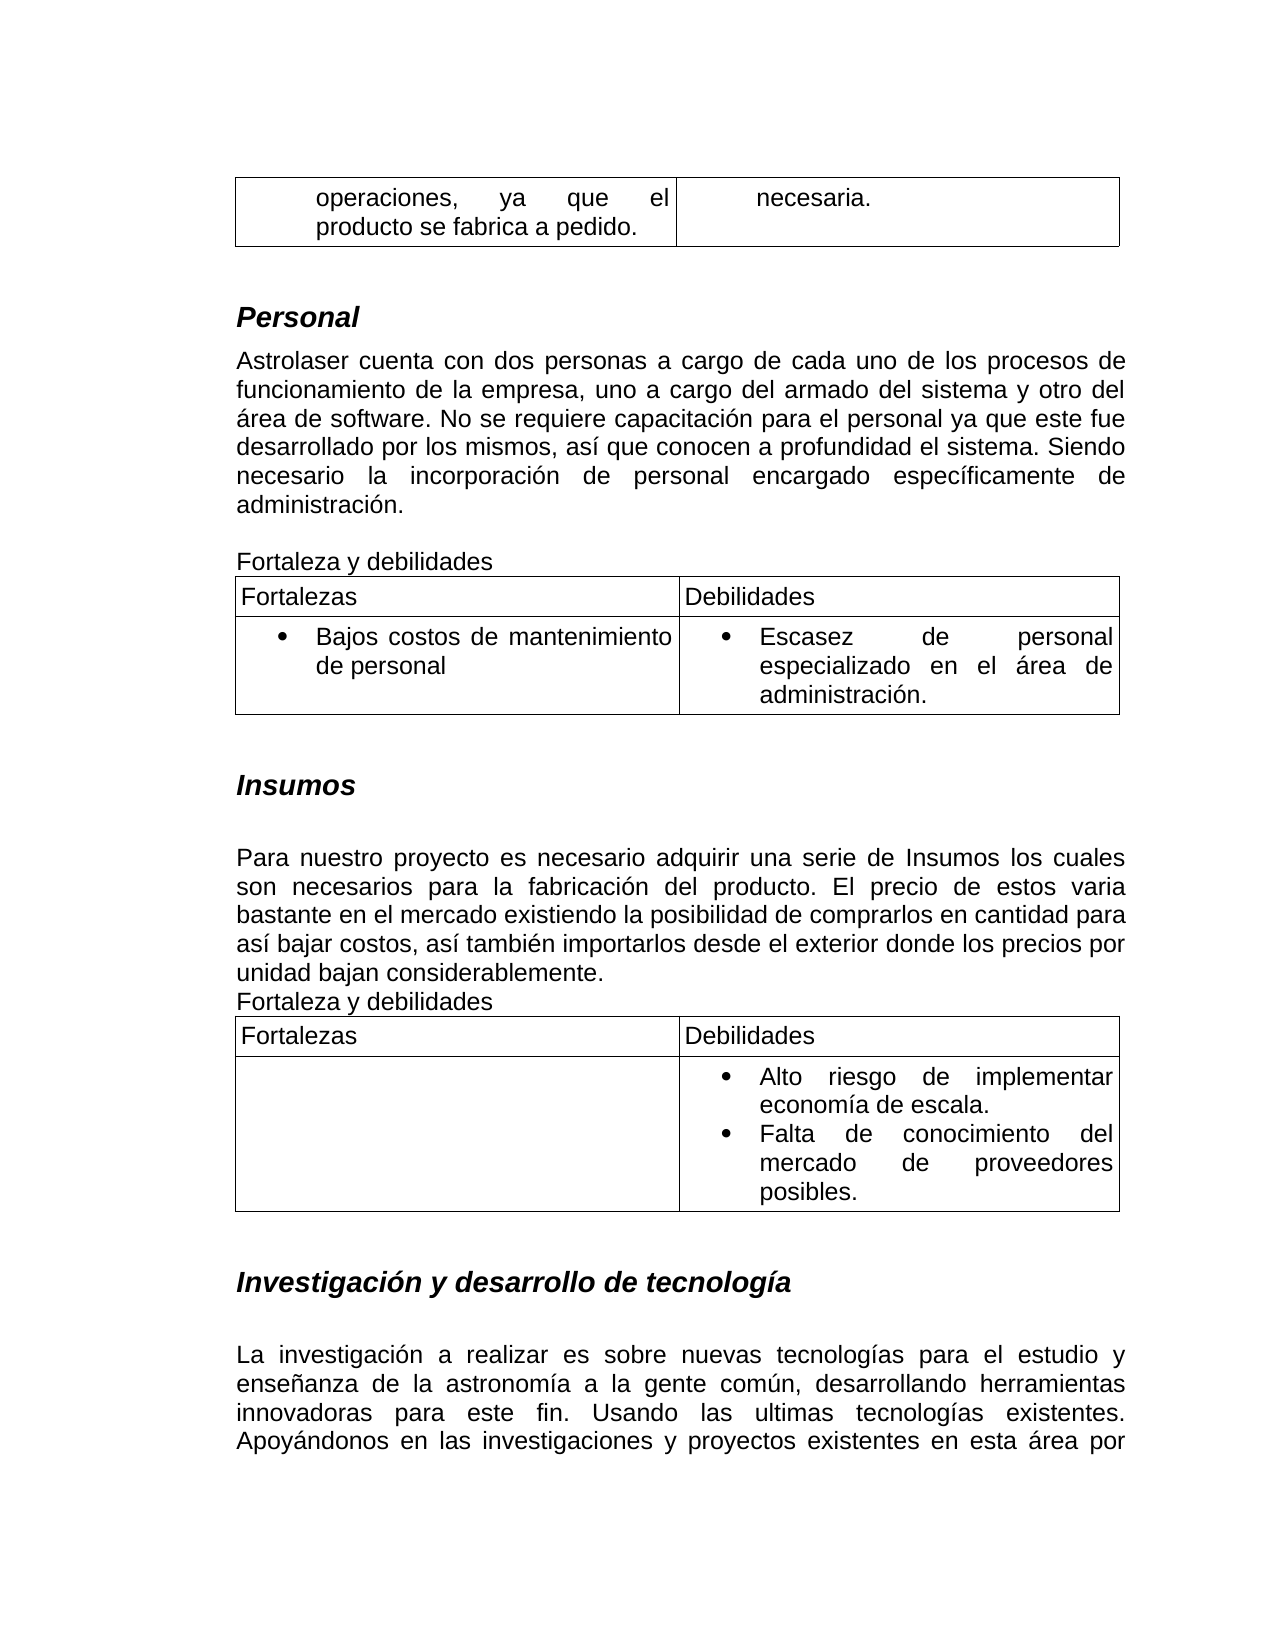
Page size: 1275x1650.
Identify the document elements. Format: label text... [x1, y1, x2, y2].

subtitle Insumos [236, 768, 1127, 802]
table_cell necesaria. [677, 178, 1119, 246]
text La investigación a realizar es sobre nuevas tecnologías para el estudio y enseñanza de la astronomía a la gente común, desarrollando herramientas innovadoras para este fin. Usando las ultimas tecnologías existentes. Apoyándonos en las investigaciones y proyectos existentes en esta área por [236, 1340, 1127, 1455]
table_cell operaciones, ya que el producto se fabrica a pedido. [236, 178, 676, 246]
table_header Fortalezas [236, 577, 679, 616]
text Fortaleza y debilidades [236, 547, 1127, 576]
subtitle Investigación y desarrollo de tecnología [236, 1265, 1127, 1299]
table_header Debilidades [680, 577, 1119, 616]
table_header Fortalezas [236, 1017, 679, 1056]
table_cell Alto riesgo de implementar economía de escala. Falta de conocimiento del mercado de proveedores posibles. [680, 1057, 1119, 1211]
subtitle Personal [236, 300, 1127, 334]
text Fortaleza y debilidades [236, 987, 1127, 1016]
table_cell [236, 1057, 679, 1211]
table_cell Bajos costos de mantenimiento de personal [236, 617, 679, 714]
text Astrolaser cuenta con dos personas a cargo de cada uno de los procesos de funcionamiento de la empresa, uno a cargo del armado del sistema y otro del área de software. No se requiere capacitación para el personal ya que este fue desarrollado por los mismos, así que conocen a profundidad el sistema. Siendo necesario la incorporación de personal encargado específicamente de administración. [236, 346, 1127, 519]
text Para nuestro proyecto es necesario adquirir una serie de Insumos los cuales son necesarios para la fabricación del producto. El precio de estos varia bastante en el mercado existiendo la posibilidad de comprarlos en cantidad para así bajar costos, así también importarlos desde el exterior donde los precios por unidad bajan considerablemente. [236, 843, 1127, 987]
table_header Debilidades [680, 1017, 1119, 1056]
table_cell Escasez de personal especializado en el área de administración. [680, 617, 1119, 714]
